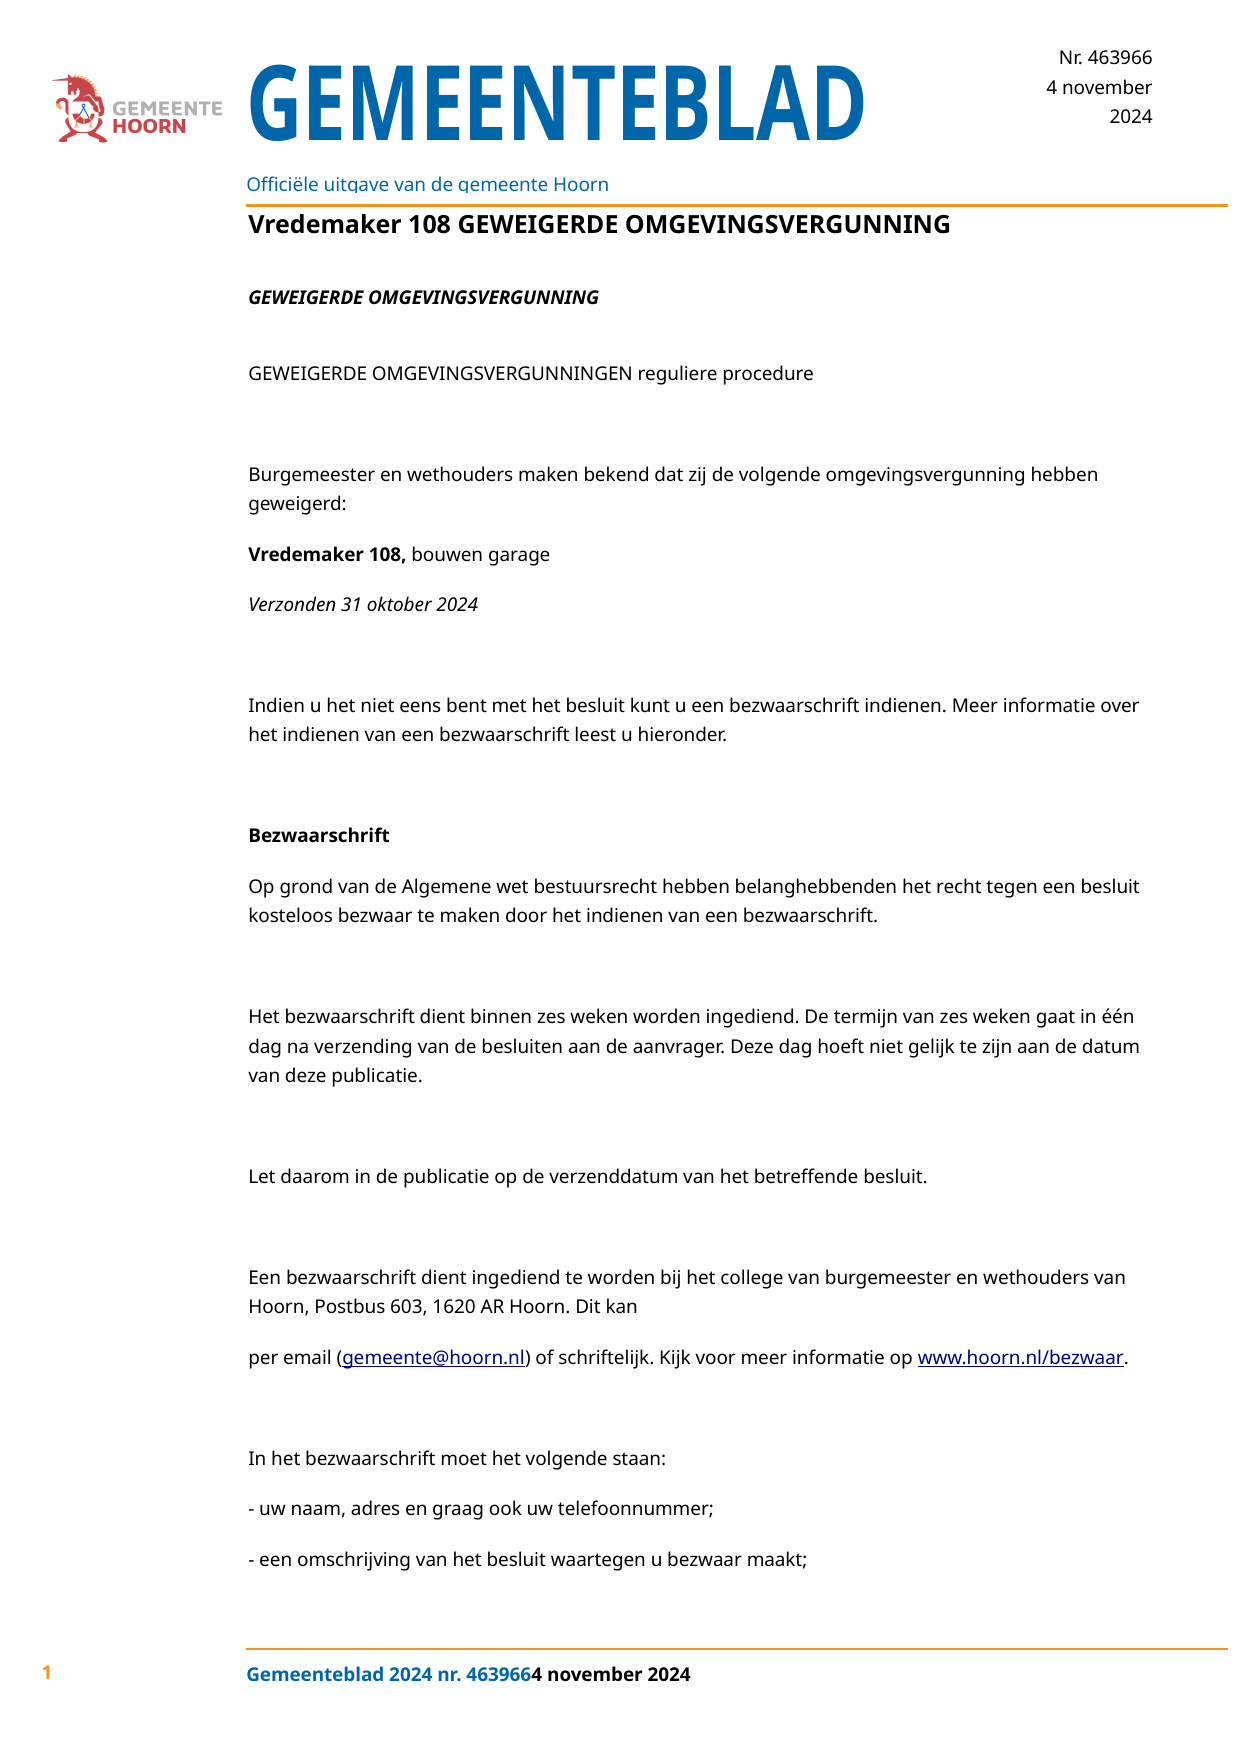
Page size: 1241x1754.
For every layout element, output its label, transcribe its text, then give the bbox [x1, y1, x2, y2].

text In het bezwaarschrift moet het volgende staan: [248, 1445, 1152, 1471]
text Burgemeester en wethouders maken bekend dat zij de volgende omgevingsvergunning hebben geweigerd: [248, 461, 1152, 516]
text Indien u het niet eens bent met het besluit kunt u een bezwaarschrift indienen. Meer informatie over het indienen van een bezwaarschrift leest u hieronder. [248, 692, 1152, 747]
text Een bezwaarschrift dient ingediend te worden bij het college van burgemeester en wethouders van Hoorn, Postbus 603, 1620 AR Hoorn. Dit kan [248, 1264, 1152, 1319]
text Op grond van de Algemene wet bestuursrecht hebben belanghebbenden het recht tegen een besluit kosteloos bezwaar te maken door het indienen van een bezwaarschrift. [248, 873, 1152, 928]
text - een omschrijving van het besluit waartegen u bezwaar maakt; [248, 1546, 1152, 1572]
text Verzonden 31 oktober 2024 [248, 591, 1152, 617]
text GEWEIGERDE OMGEVINGSVERGUNNINGEN reguliere procedure [248, 360, 1152, 386]
text Let daarom in de publicatie op de verzenddatum van het betreffende besluit. [248, 1163, 1152, 1189]
picture [41, 47, 231, 172]
text - uw naam, adres en graag ook uw telefoonnummer; [248, 1495, 1152, 1521]
text Het bezwaarschrift dient binnen zes weken worden ingediend. De termijn van zes weken gaat in één dag na verzending van de besluiten aan de aanvrager. Deze dag hoeft niet gelijk te zijn aan de datum van deze publicatie. [248, 1003, 1152, 1088]
text Vredemaker 108 GEWEIGERDE OMGEVINGSVERGUNNING [248, 207, 1152, 241]
text Bezwaarschrift [248, 822, 1152, 848]
text Vredemaker 108, bouwen garage [248, 541, 1152, 567]
text per email (gemeente@hoorn.nl) of schriftelijk. Kijk voor meer informatie op www.hoorn.nl/bezwaar. [248, 1344, 1152, 1370]
text GEWEIGERDE OMGEVINGSVERGUNNING [248, 284, 1152, 309]
